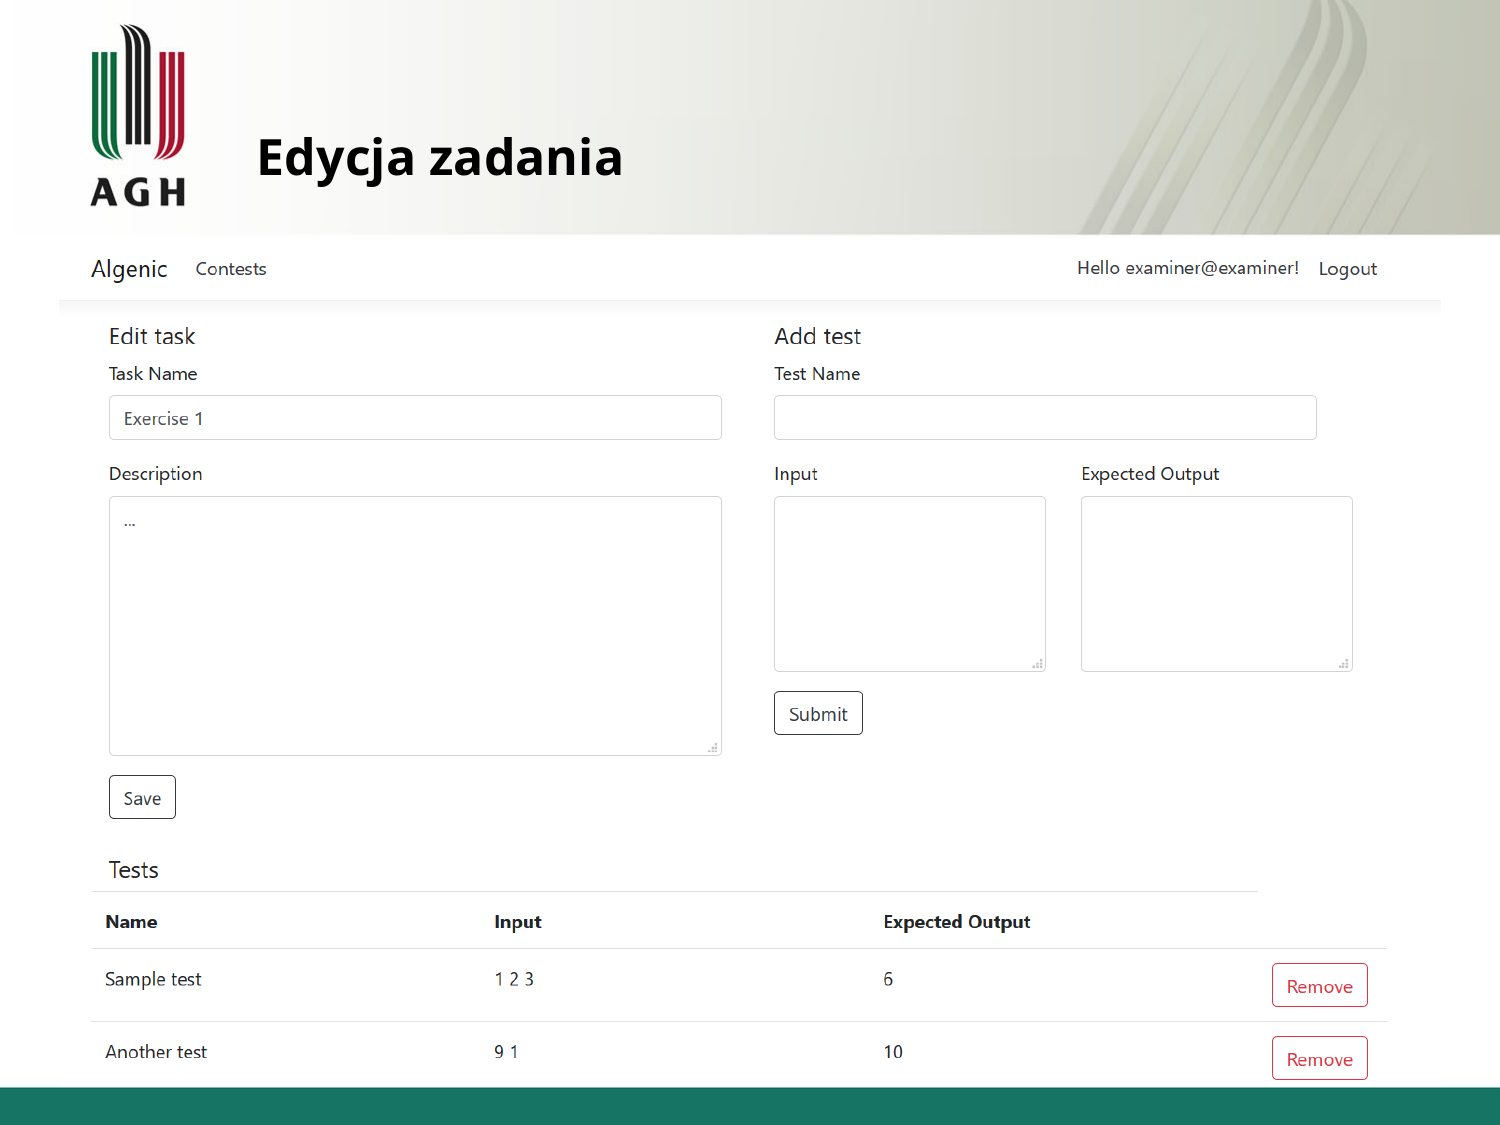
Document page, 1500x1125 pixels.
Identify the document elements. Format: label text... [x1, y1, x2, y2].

title Edycja zadania [242, 78, 1425, 233]
picture [0, 0, 1500, 1125]
